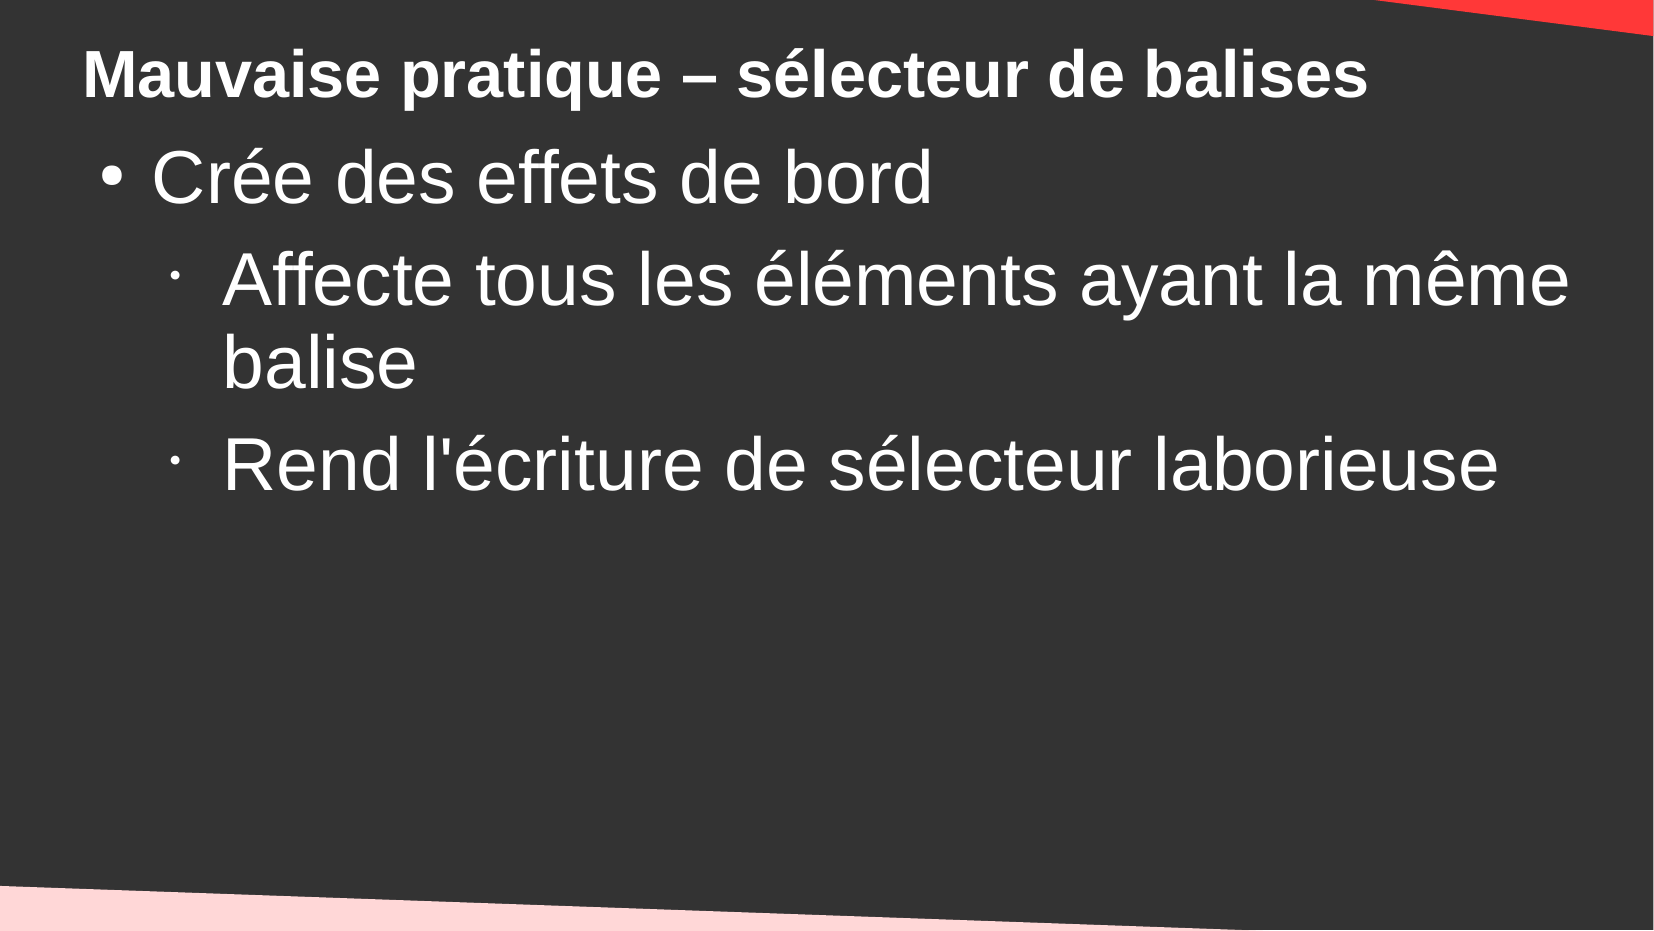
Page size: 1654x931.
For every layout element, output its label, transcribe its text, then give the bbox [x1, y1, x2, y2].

list Crée des effets de bord Affecte tous les éléments ayant la même balise Rend l'écriture de sélecteur laborieuse [80, 135, 1605, 550]
text_box [1374, 0, 1654, 37]
title Mauvaise pratique – sélecteur de balises [82, 37, 1571, 122]
text_box [0, 885, 1270, 931]
